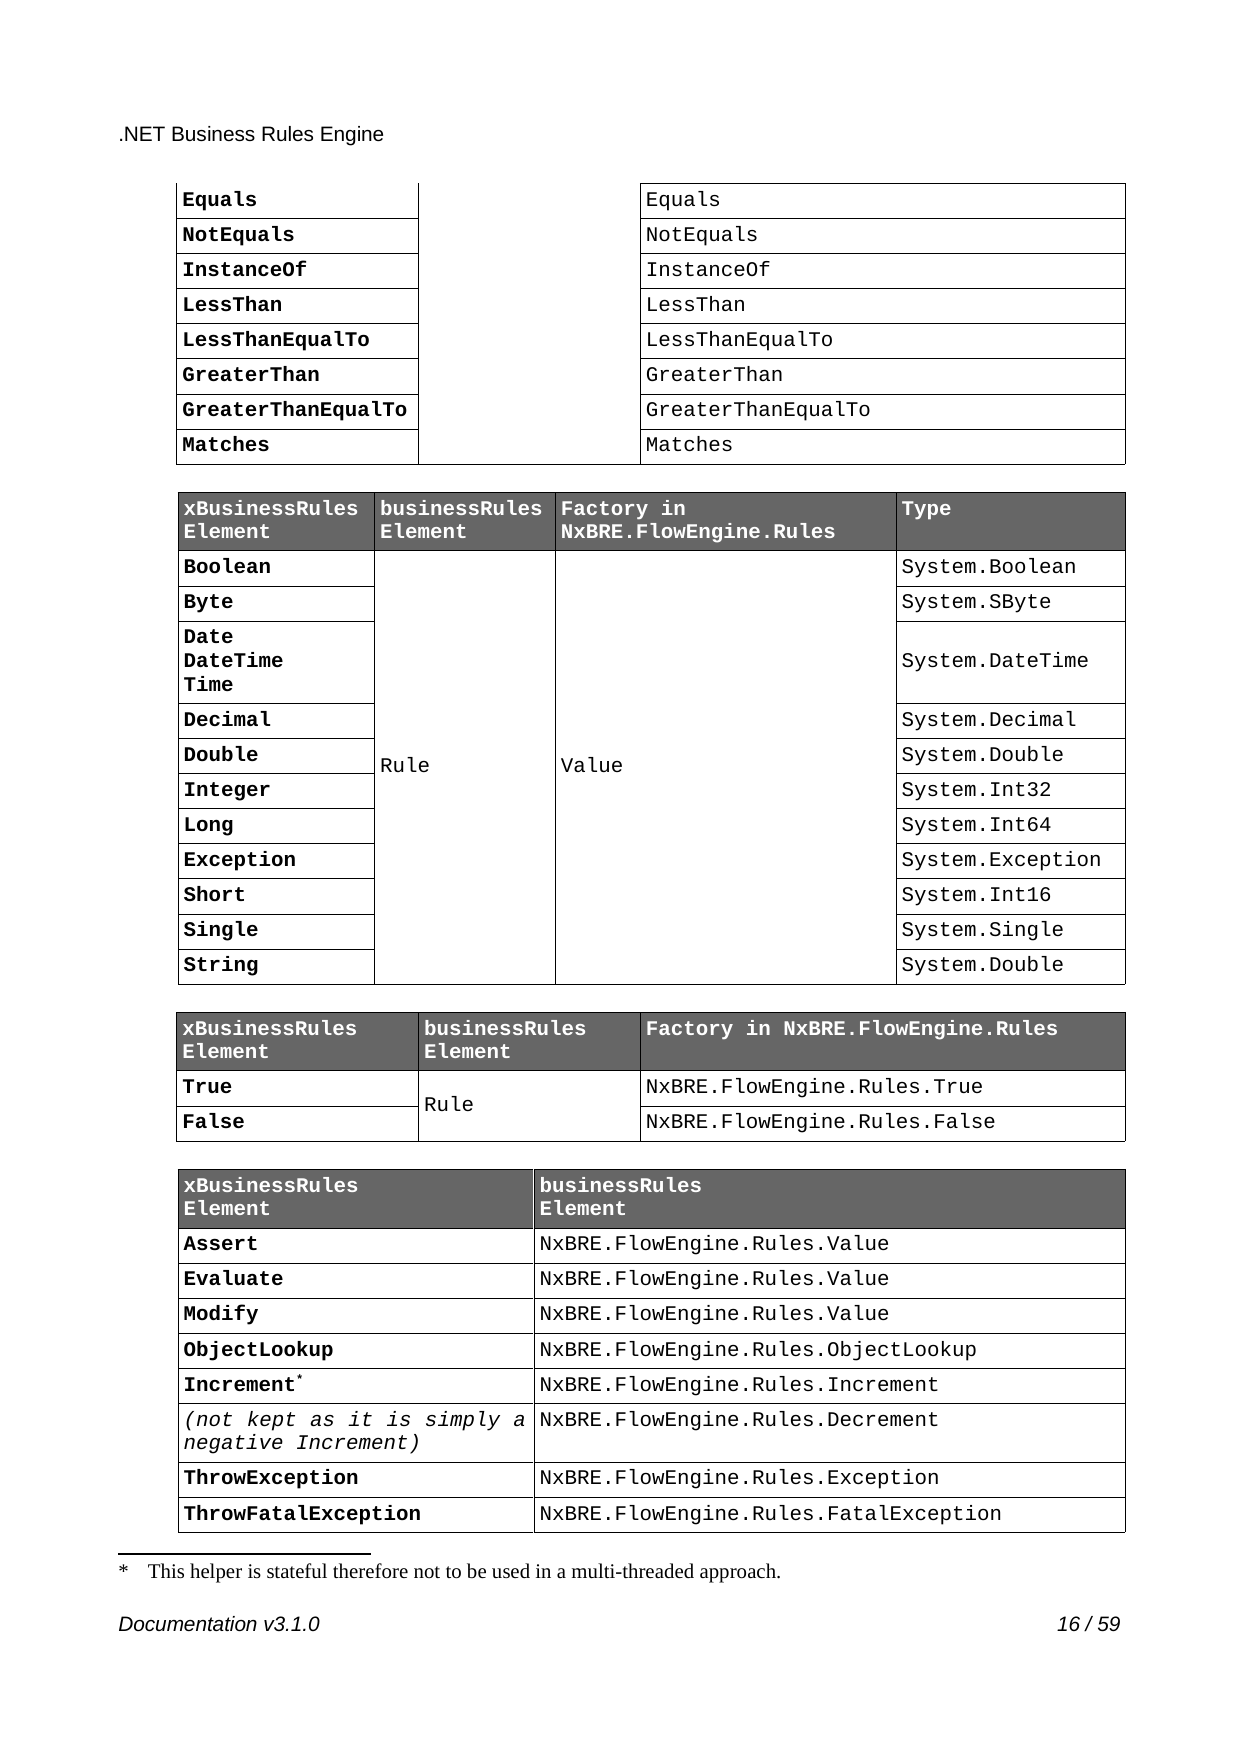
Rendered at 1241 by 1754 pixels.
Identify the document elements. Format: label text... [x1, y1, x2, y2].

table_cell Modify [179, 1299, 533, 1333]
table_cell ObjectLookup [179, 1334, 533, 1368]
table_header True [177, 1071, 418, 1106]
table_cell Date DateTime Time [179, 622, 374, 703]
table_cell System.Int16 [897, 879, 1125, 914]
table_header xBusinessRules Element [177, 1013, 418, 1070]
table_header xBusinessRules Element [179, 493, 374, 550]
table_cell NxBRE.FlowEngine.Rules.Increment [535, 1369, 1125, 1403]
table_cell System.Single [897, 915, 1125, 949]
table_header businessRules Element [535, 1170, 1125, 1228]
table_header Factory in NxBRE.FlowEngine.Rules [641, 1013, 1125, 1070]
table_cell Evaluate [179, 1264, 533, 1298]
table_cell String [179, 950, 374, 984]
table_cell GreaterThan [177, 359, 418, 394]
table_cell Assert [179, 1229, 533, 1263]
table_cell NxBRE.FlowEngine.Rules.FatalException [535, 1498, 1125, 1532]
table_cell [419, 183, 640, 464]
table_cell System.Int32 [897, 774, 1125, 808]
table_cell GreaterThanEqualTo [177, 395, 418, 429]
table_cell System.SByte [897, 587, 1125, 621]
table_cell System.Double [897, 739, 1125, 773]
table_cell Equals [641, 184, 1125, 218]
table_header Boolean [179, 551, 374, 586]
table_cell ThrowException [179, 1463, 533, 1497]
table_cell System.DateTime [897, 622, 1125, 703]
table_cell NxBRE.FlowEngine.Rules.Decrement [535, 1404, 1125, 1462]
table_cell LessThan [177, 289, 418, 323]
table_cell System.Double [897, 950, 1125, 984]
table_cell GreaterThan [641, 359, 1125, 394]
table_cell NxBRE.FlowEngine.Rules.Value [535, 1229, 1125, 1263]
table_cell LessThan [641, 289, 1125, 323]
table_cell Long [179, 809, 374, 843]
table_cell NotEquals [641, 219, 1125, 253]
table_cell GreaterThanEqualTo [641, 395, 1125, 429]
table_cell System.Exception [897, 844, 1125, 878]
table_header Type [897, 493, 1125, 550]
table_cell ThrowFatalException [179, 1498, 533, 1532]
table_header System.Boolean [897, 551, 1125, 586]
table_cell Matches [177, 430, 418, 464]
table_cell False [177, 1107, 418, 1141]
table_cell Rule [419, 1071, 640, 1141]
table_cell Increment [179, 1369, 533, 1403]
table_header NxBRE.FlowEngine.Rules.True [641, 1071, 1125, 1106]
table_cell System.Int64 [897, 809, 1125, 843]
table_cell InstanceOf [641, 254, 1125, 288]
table_cell LessThanEqualTo [177, 324, 418, 358]
table_cell (not kept as it is simply a negative Increment) [179, 1404, 533, 1462]
table_cell Double [179, 739, 374, 773]
table_cell Equals [177, 183, 418, 218]
table_cell Exception [179, 844, 374, 878]
table_cell InstanceOf [177, 254, 418, 288]
table_cell Single [179, 915, 374, 949]
table_cell System.Decimal [897, 704, 1125, 738]
table_cell NxBRE.FlowEngine.Rules.Value [535, 1264, 1125, 1298]
table_cell Value [556, 551, 896, 984]
table_cell NxBRE.FlowEngine.Rules.ObjectLookup [535, 1334, 1125, 1368]
table_cell Matches [641, 430, 1125, 464]
table_cell Rule [375, 551, 555, 984]
table_header xBusinessRules Element [179, 1170, 533, 1228]
table_cell Short [179, 879, 374, 914]
table_cell NxBRE.FlowEngine.Rules.Exception [535, 1463, 1125, 1497]
table_cell NxBRE.FlowEngine.Rules.False [641, 1107, 1125, 1141]
table_cell Byte [179, 587, 374, 621]
table_cell LessThanEqualTo [641, 324, 1125, 358]
table_cell Integer [179, 774, 374, 808]
table_header businessRules Element [375, 493, 555, 550]
table_cell NotEquals [177, 219, 418, 253]
table_cell Decimal [179, 704, 374, 738]
table_cell NxBRE.FlowEngine.Rules.Value [535, 1299, 1125, 1333]
table_header Factory in NxBRE.FlowEngine.Rules [556, 493, 896, 550]
table_header businessRules Element [419, 1013, 640, 1070]
